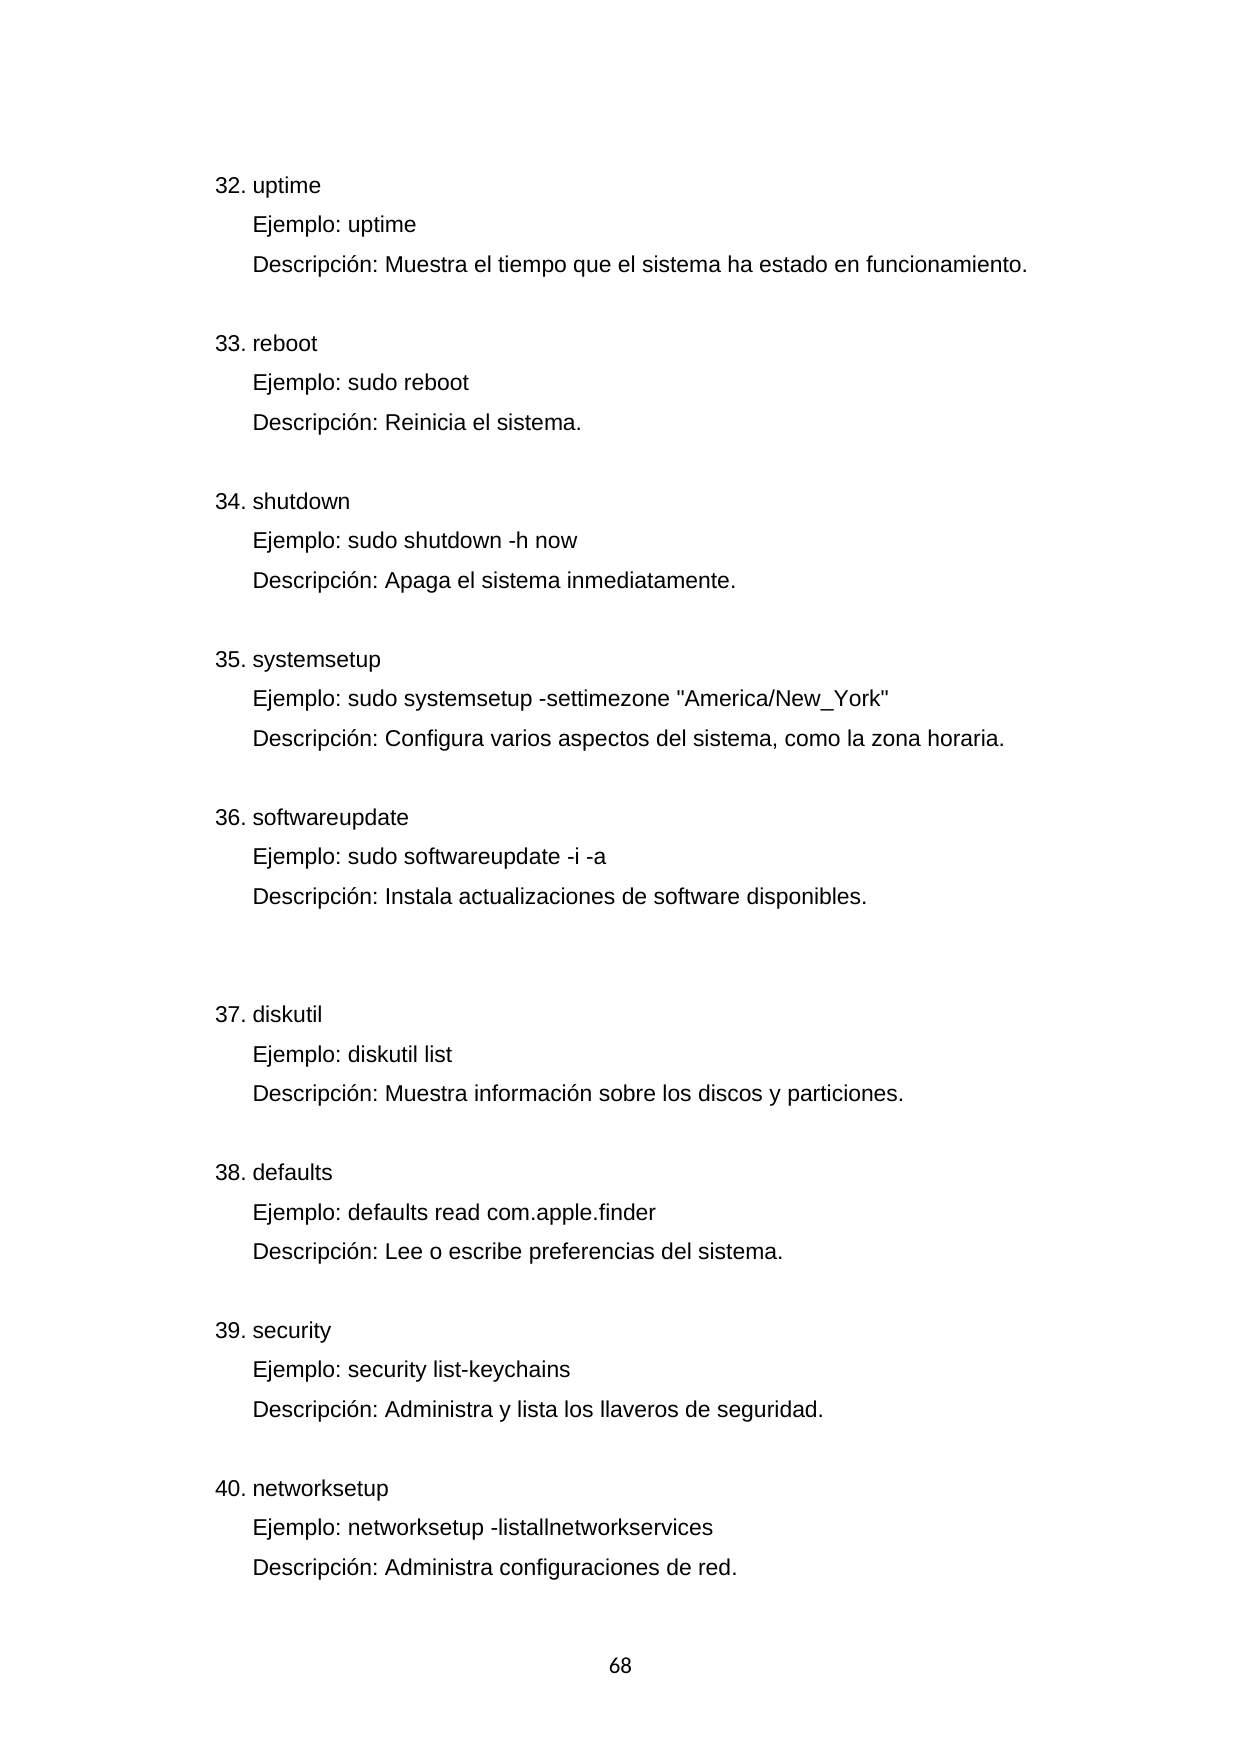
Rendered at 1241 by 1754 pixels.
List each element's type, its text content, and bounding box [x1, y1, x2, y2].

list diskutil Ejemplo: diskutil list Descripción: Muestra información sobre los discos y particiones. [215, 1001, 1063, 1146]
list security Ejemplo: security list-keychains Descripción: Administra y lista los llaveros de seguridad. [215, 1317, 1063, 1462]
list networksetup Ejemplo: networksetup -listallnetworkservices Descripción: Administra configuraciones de red. [215, 1475, 1063, 1619]
list [215, 132, 1063, 159]
list uptime Ejemplo: uptime Descripción: Muestra el tiempo que el sistema ha estado en funcionamiento. [215, 172, 1063, 317]
list systemsetup Ejemplo: sudo systemsetup -settimezone "America/New_York" Descripción: Configura varios aspectos del sistema, como la zona horaria. [215, 646, 1063, 791]
list softwareupdate Ejemplo: sudo softwareupdate -i -a Descripción: Instala actualizaciones de software disponibles. [215, 804, 1063, 988]
list shutdown Ejemplo: sudo shutdown -h now Descripción: Apaga el sistema inmediatamente. [215, 488, 1063, 633]
list reboot Ejemplo: sudo reboot Descripción: Reinicia el sistema. [215, 330, 1063, 475]
list defaults Ejemplo: defaults read com.apple.finder Descripción: Lee o escribe preferencias del sistema. [215, 1159, 1063, 1304]
